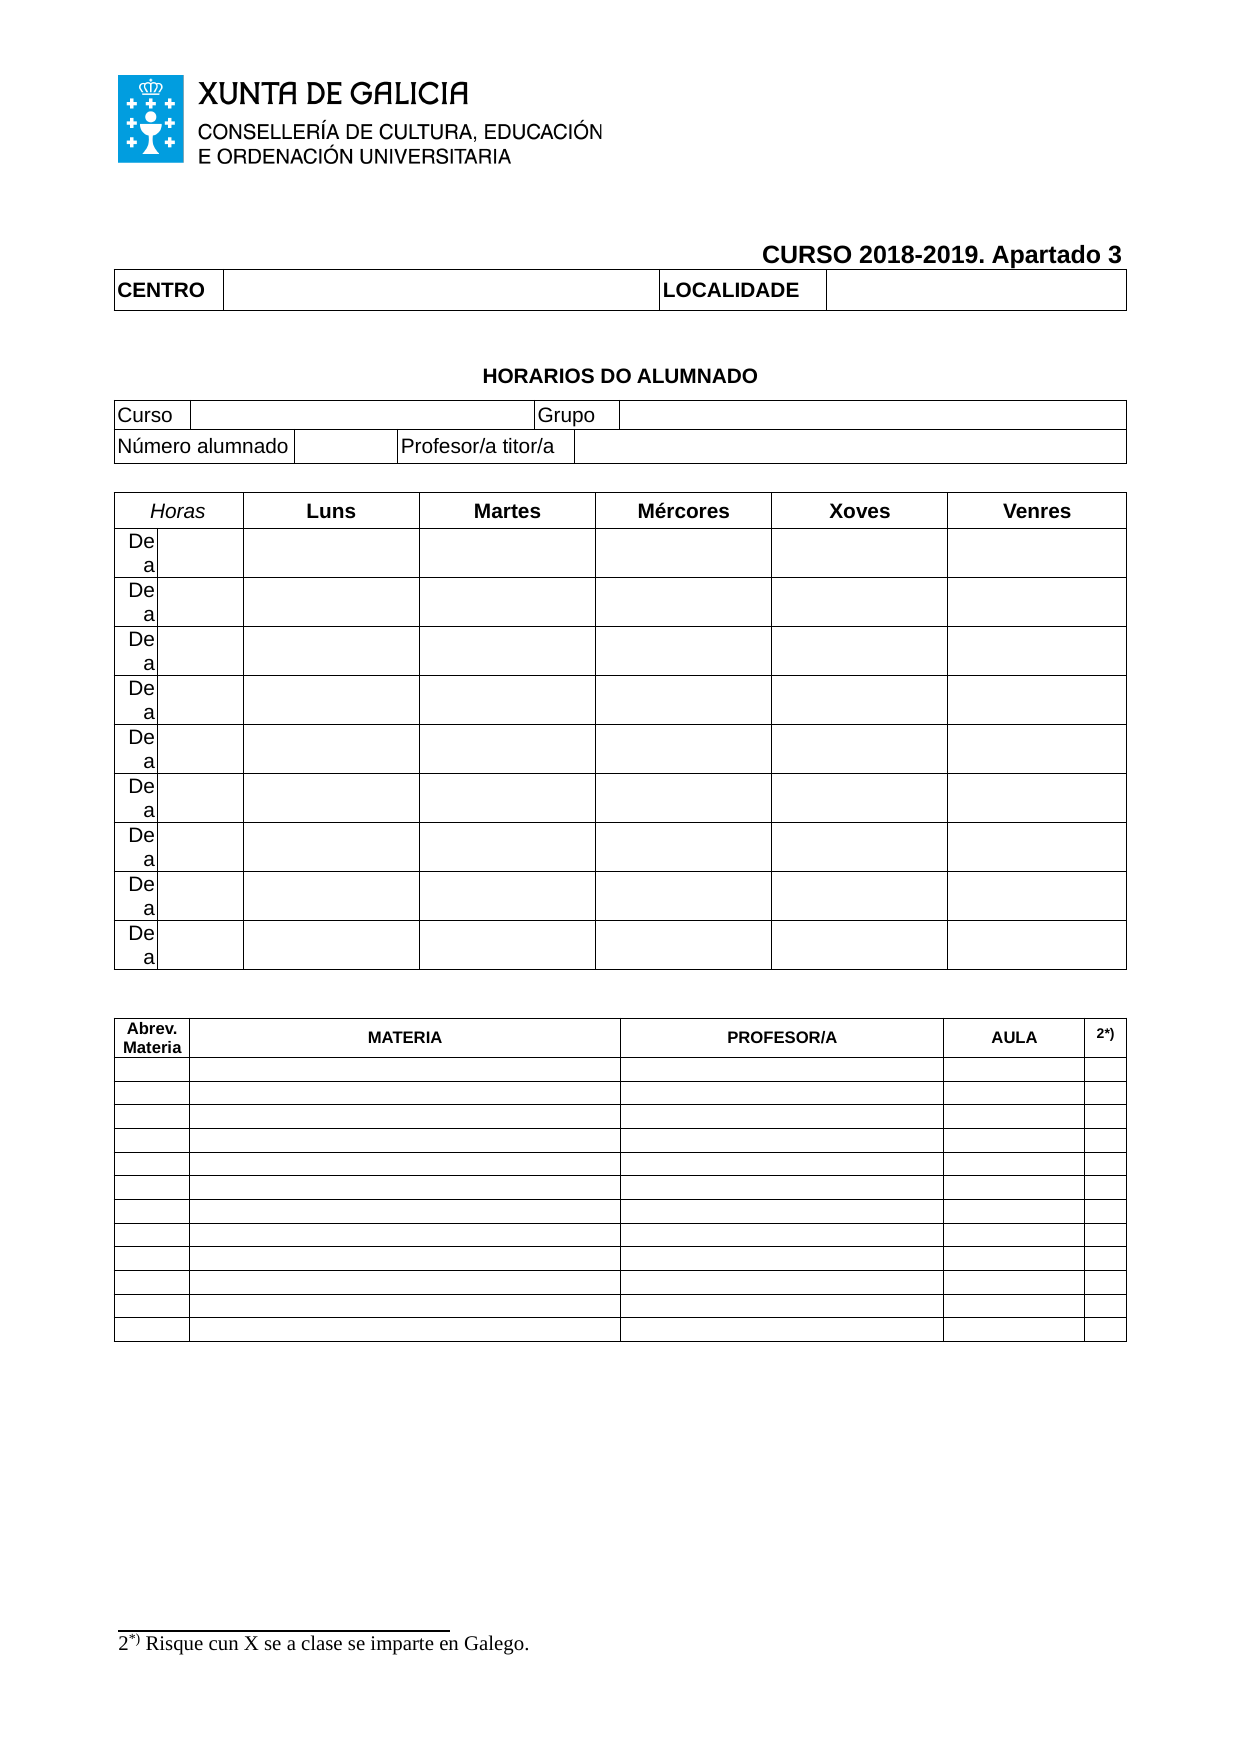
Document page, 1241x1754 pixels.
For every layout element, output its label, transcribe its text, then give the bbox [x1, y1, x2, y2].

table_cell [596, 725, 771, 773]
table_cell [944, 1129, 1084, 1152]
table_cell [948, 725, 1126, 773]
table_header Venres [948, 493, 1126, 528]
table_cell [772, 921, 947, 968]
table_cell [1085, 1176, 1126, 1199]
table_cell [944, 1105, 1084, 1128]
table_cell De a [115, 921, 157, 968]
table_cell [190, 1247, 620, 1270]
table_cell [244, 774, 419, 822]
table_cell [190, 1224, 620, 1246]
table_cell [190, 1176, 620, 1199]
table_cell [1085, 1271, 1126, 1293]
table_cell De a [115, 872, 157, 919]
table_cell [596, 578, 771, 626]
table_header [827, 270, 1126, 310]
table_cell [1085, 1247, 1126, 1270]
table_cell [948, 774, 1126, 822]
table_cell [1085, 1105, 1126, 1128]
picture [165, 99, 174, 108]
table_cell [1085, 1058, 1126, 1081]
table_cell [772, 627, 947, 675]
table_cell [621, 1176, 943, 1199]
table_cell [621, 1295, 943, 1317]
table_header [620, 401, 1126, 429]
picture [165, 138, 174, 147]
table_cell [244, 872, 419, 919]
table_cell [621, 1318, 943, 1341]
table_cell [944, 1200, 1084, 1222]
table_cell [596, 872, 771, 919]
table_cell [295, 430, 397, 462]
table_cell [420, 676, 595, 724]
table_cell [948, 676, 1126, 724]
picture [146, 99, 155, 108]
table_cell [1085, 1129, 1126, 1152]
table_cell [420, 823, 595, 871]
table_cell De a [115, 578, 157, 626]
table_header Horas [115, 493, 243, 528]
table_cell [621, 1153, 943, 1175]
picture [165, 118, 174, 127]
text HORARIOS DO ALUMNADO [118, 364, 1122, 388]
table_header Curso [115, 401, 190, 429]
table_cell [115, 1271, 189, 1293]
table_cell [244, 921, 419, 968]
table_cell [944, 1318, 1084, 1341]
table_cell [596, 823, 771, 871]
table_cell [596, 529, 771, 577]
table_cell [420, 921, 595, 968]
table_cell [158, 921, 243, 968]
table_cell [621, 1271, 943, 1293]
table_cell [158, 774, 243, 822]
table_cell Profesor/a titor/a [398, 430, 574, 462]
table_header Grupo [535, 401, 619, 429]
table_cell [772, 578, 947, 626]
table_header Xoves [772, 493, 947, 528]
table_cell [1085, 1318, 1126, 1341]
table_cell [621, 1224, 943, 1246]
table_cell [190, 1082, 620, 1104]
table_cell [575, 430, 1126, 462]
table_cell [948, 921, 1126, 968]
table_header MATERIA [190, 1019, 620, 1057]
table_cell [772, 823, 947, 871]
table_cell De a [115, 627, 157, 675]
table_cell De a [115, 529, 157, 577]
table_cell [772, 872, 947, 919]
table_header AULA [944, 1019, 1084, 1057]
table_cell [420, 872, 595, 919]
table_header Luns [244, 493, 419, 528]
table_cell [115, 1200, 189, 1222]
table_cell [1085, 1200, 1126, 1222]
table_cell [115, 1082, 189, 1104]
table_cell [621, 1082, 943, 1104]
table_cell [115, 1105, 189, 1128]
table_cell [244, 578, 419, 626]
table_header LOCALIDADE [660, 270, 826, 310]
table_cell [420, 627, 595, 675]
table_cell [420, 529, 595, 577]
table_cell [244, 529, 419, 577]
table_cell [944, 1058, 1084, 1081]
table_cell [1085, 1224, 1126, 1246]
table_cell [948, 872, 1126, 919]
table_cell [190, 1318, 620, 1341]
table_cell [621, 1200, 943, 1222]
table_cell De a [115, 725, 157, 773]
table_cell [948, 578, 1126, 626]
table_cell [944, 1247, 1084, 1270]
table_cell [158, 823, 243, 871]
table_cell [244, 823, 419, 871]
table_cell [944, 1176, 1084, 1199]
table_cell [621, 1058, 943, 1081]
table_cell [115, 1295, 189, 1317]
table_header Martes [420, 493, 595, 528]
table_cell [944, 1271, 1084, 1293]
table_cell Número alumnado [115, 430, 294, 462]
table_header Mércores [596, 493, 771, 528]
table_cell [158, 872, 243, 919]
table_cell [190, 1271, 620, 1293]
table_cell [244, 725, 419, 773]
table_cell [596, 627, 771, 675]
table_header Abrev. Materia [115, 1019, 189, 1057]
table_cell [158, 676, 243, 724]
table_cell [772, 725, 947, 773]
table_cell De a [115, 774, 157, 822]
picture [127, 138, 136, 147]
table_cell [190, 1295, 620, 1317]
table_cell [244, 676, 419, 724]
table_cell [621, 1247, 943, 1270]
table_cell [772, 529, 947, 577]
table_cell De a [115, 823, 157, 871]
table_header [224, 270, 659, 310]
table_cell [115, 1058, 189, 1081]
text CURSO 2018-2019. Apartado 3 [118, 240, 1122, 269]
picture [141, 112, 161, 153]
table_cell De a [115, 676, 157, 724]
table_cell [115, 1224, 189, 1246]
table_cell [190, 1200, 620, 1222]
table_cell [596, 676, 771, 724]
table_cell [944, 1295, 1084, 1317]
table_cell [420, 578, 595, 626]
table_cell [944, 1224, 1084, 1246]
picture [127, 118, 136, 127]
table_header *) [1085, 1019, 1126, 1057]
table_cell [190, 1153, 620, 1175]
table_cell [944, 1082, 1084, 1104]
table_header [191, 401, 534, 429]
table_cell [948, 823, 1126, 871]
table_cell [948, 529, 1126, 577]
table_cell [596, 921, 771, 968]
table_cell [158, 578, 243, 626]
table_cell [948, 627, 1126, 675]
table_cell [115, 1247, 189, 1270]
table_cell [944, 1153, 1084, 1175]
table_cell [115, 1318, 189, 1341]
table_cell [621, 1129, 943, 1152]
table_cell [158, 529, 243, 577]
table_cell [158, 627, 243, 675]
table_cell [244, 627, 419, 675]
table_cell [190, 1129, 620, 1152]
table_cell [115, 1153, 189, 1175]
table_header PROFESOR/A [621, 1019, 943, 1057]
picture [118, 75, 602, 164]
table_cell [115, 1129, 189, 1152]
table_cell [190, 1105, 620, 1128]
table_cell [158, 725, 243, 773]
table_cell [1085, 1153, 1126, 1175]
picture [127, 99, 136, 108]
table_cell [190, 1058, 620, 1081]
table_cell [596, 774, 771, 822]
table_cell [420, 774, 595, 822]
table_cell [420, 725, 595, 773]
table_cell [621, 1105, 943, 1128]
table_cell [772, 774, 947, 822]
table_cell [1085, 1082, 1126, 1104]
table_cell [1085, 1295, 1126, 1317]
table_cell [115, 1176, 189, 1199]
table_header CENTRO [115, 270, 223, 310]
table_cell [772, 676, 947, 724]
